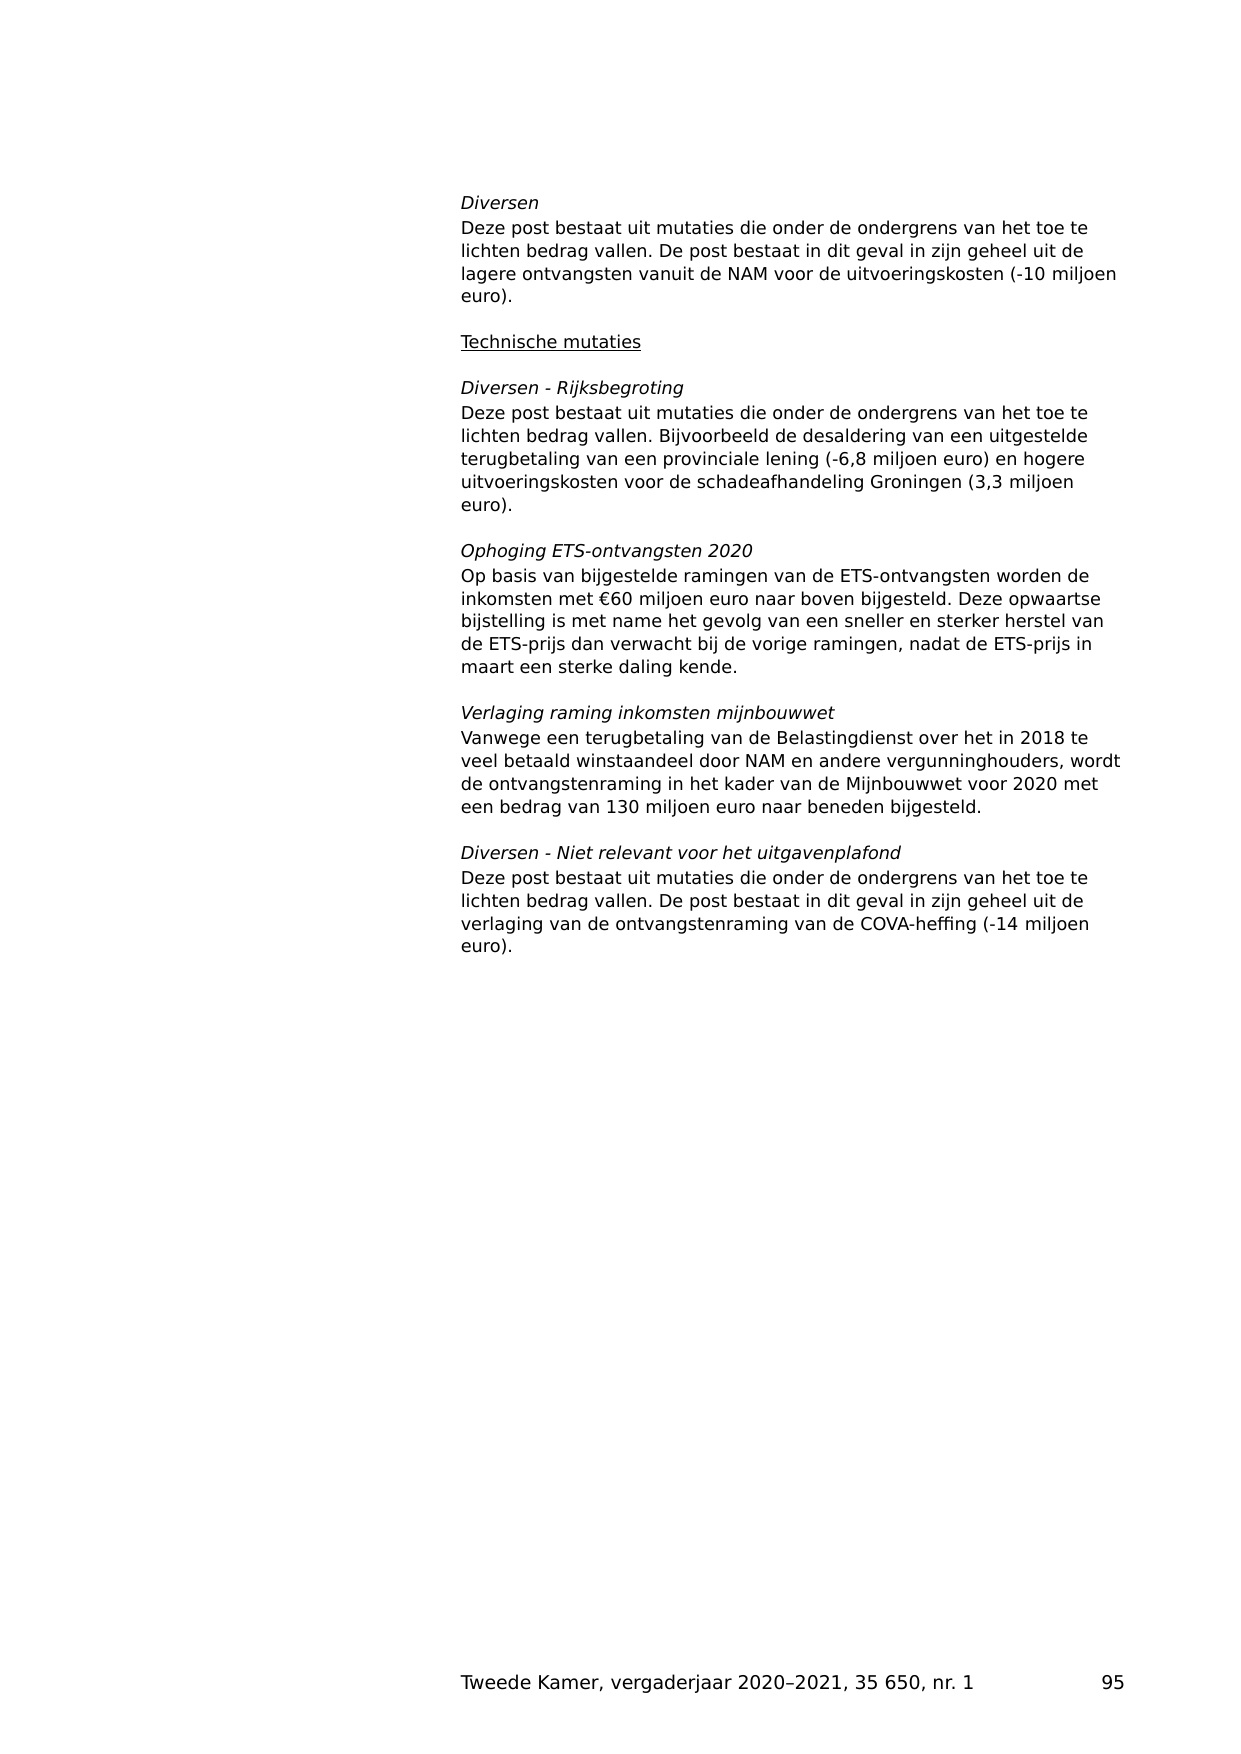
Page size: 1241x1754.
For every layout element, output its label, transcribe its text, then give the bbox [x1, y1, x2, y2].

text Verlaging raming inkomsten mijnbouwwet [461, 701, 1125, 724]
text Technische mutaties [461, 330, 1125, 353]
text Op basis van bijgestelde ramingen van de ETS-ontvangsten worden de inkomsten met €60 miljoen euro naar boven bijgesteld. Deze opwaartse bijstelling is met name het gevolg van een sneller en sterker herstel van de ETS-prijs dan verwacht bij de vorige ramingen, nadat de ETS-prijs in maart een sterke daling kende. [461, 564, 1125, 678]
text Deze post bestaat uit mutaties die onder de ondergrens van het toe te lichten bedrag vallen. Bijvoorbeeld de desaldering van een uitgestelde terugbetaling van een provinciale lening (-6,8 miljoen euro) en hogere uitvoeringskosten voor de schadeafhandeling Groningen (3,3 miljoen euro). [461, 401, 1125, 516]
text Diversen - Rijksbegroting [461, 376, 1125, 399]
text Deze post bestaat uit mutaties die onder de ondergrens van het toe te lichten bedrag vallen. De post bestaat in dit geval in zijn geheel uit de lagere ontvangsten vanuit de NAM voor de uitvoeringskosten (-10 miljoen euro). [461, 216, 1125, 307]
text Diversen [461, 191, 1125, 214]
text Ophoging ETS-ontvangsten 2020 [461, 539, 1125, 562]
text Vanwege een terugbetaling van de Belastingdienst over het in 2018 te veel betaald winstaandeel door NAM en andere vergunninghouders, wordt de ontvangstenraming in het kader van de Mijnbouwwet voor 2020 met een bedrag van 130 miljoen euro naar beneden bijgesteld. [461, 726, 1125, 818]
text Deze post bestaat uit mutaties die onder de ondergrens van het toe te lichten bedrag vallen. De post bestaat in dit geval in zijn geheel uit de verlaging van de ontvangstenraming van de COVA-heffing (-14 miljoen euro). [461, 866, 1125, 957]
text Diversen - Niet relevant voor het uitgavenplafond [461, 841, 1125, 864]
